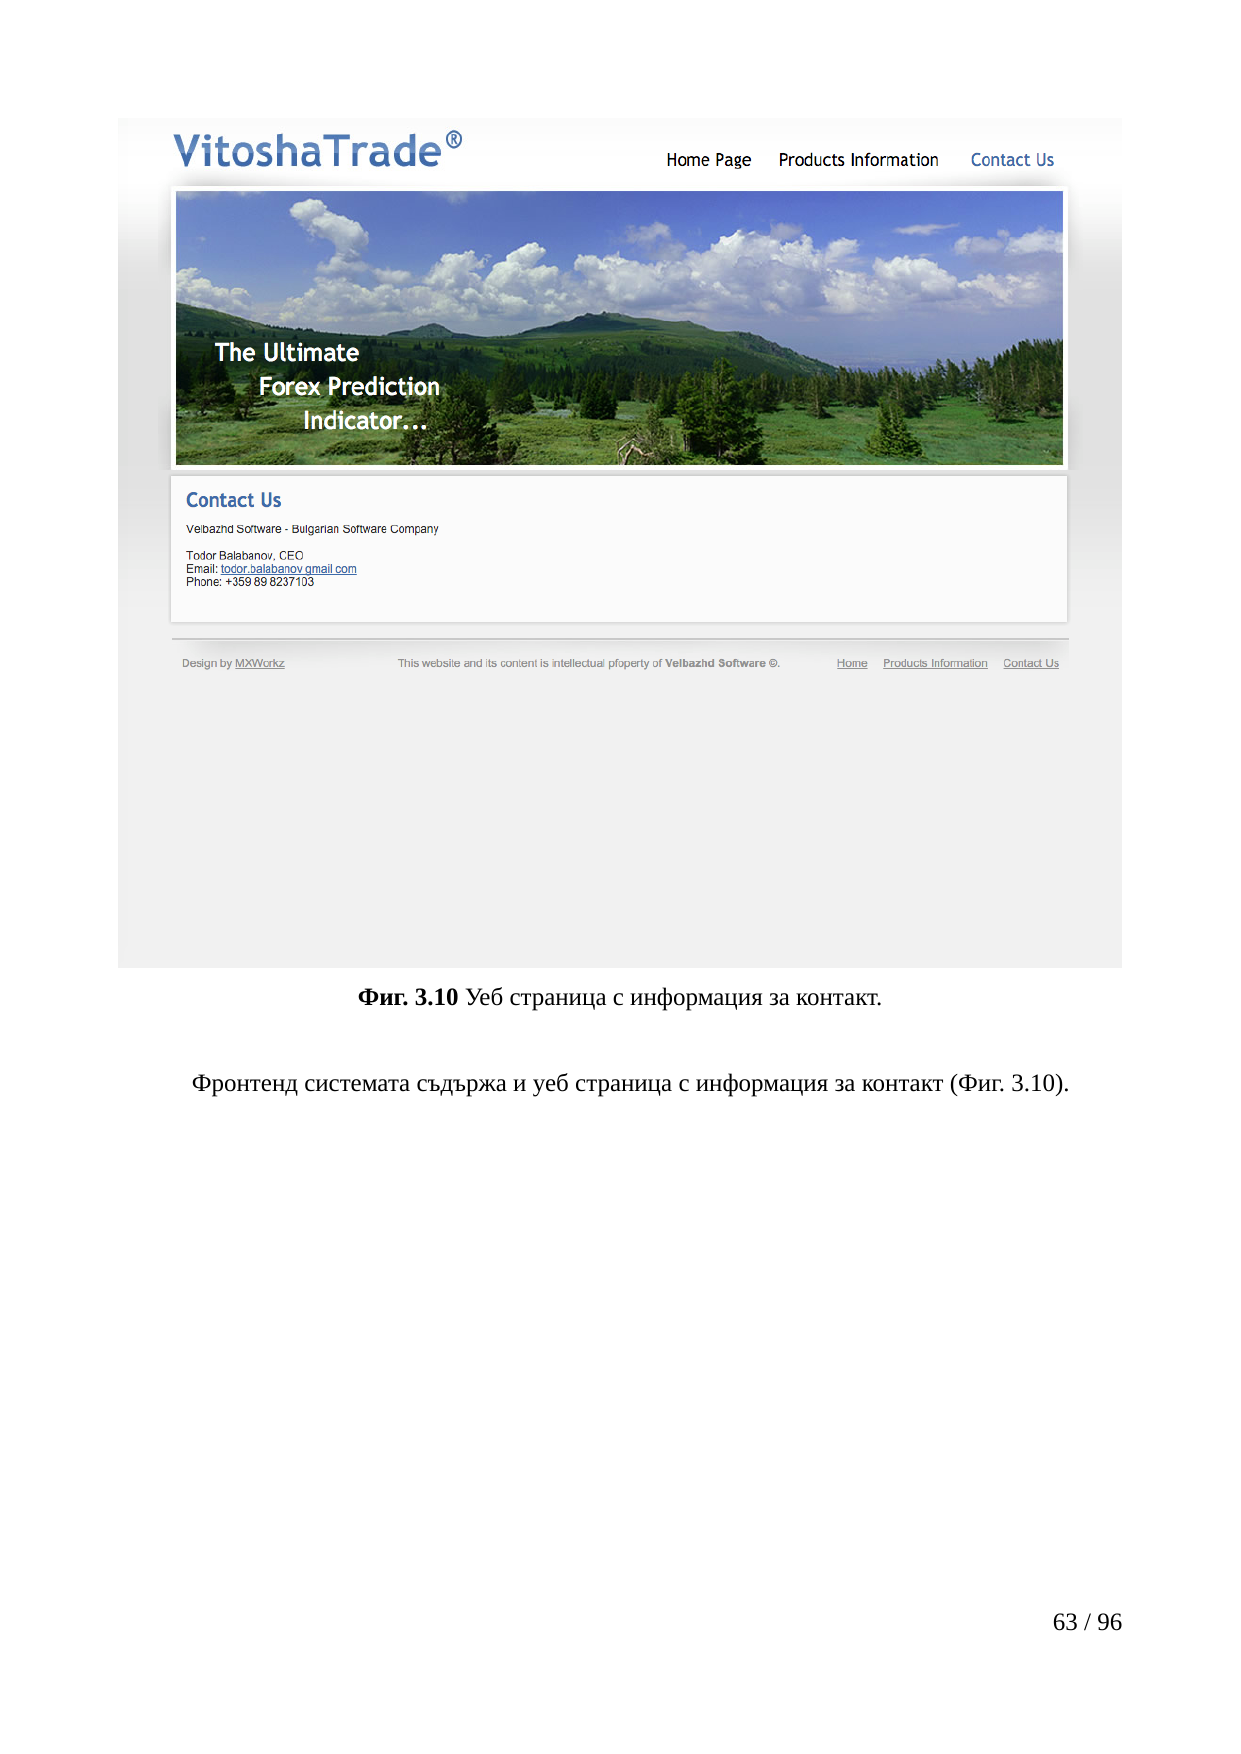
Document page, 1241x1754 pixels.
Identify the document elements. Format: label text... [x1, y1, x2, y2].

text Фронтенд системата съдържа и уеб страница с информация за контакт (Фиг. 3.10). [118, 1068, 1122, 1097]
picture [118, 118, 1122, 968]
text Фиг. 3.10 Уеб страница с информация за контакт. [118, 968, 1122, 1010]
